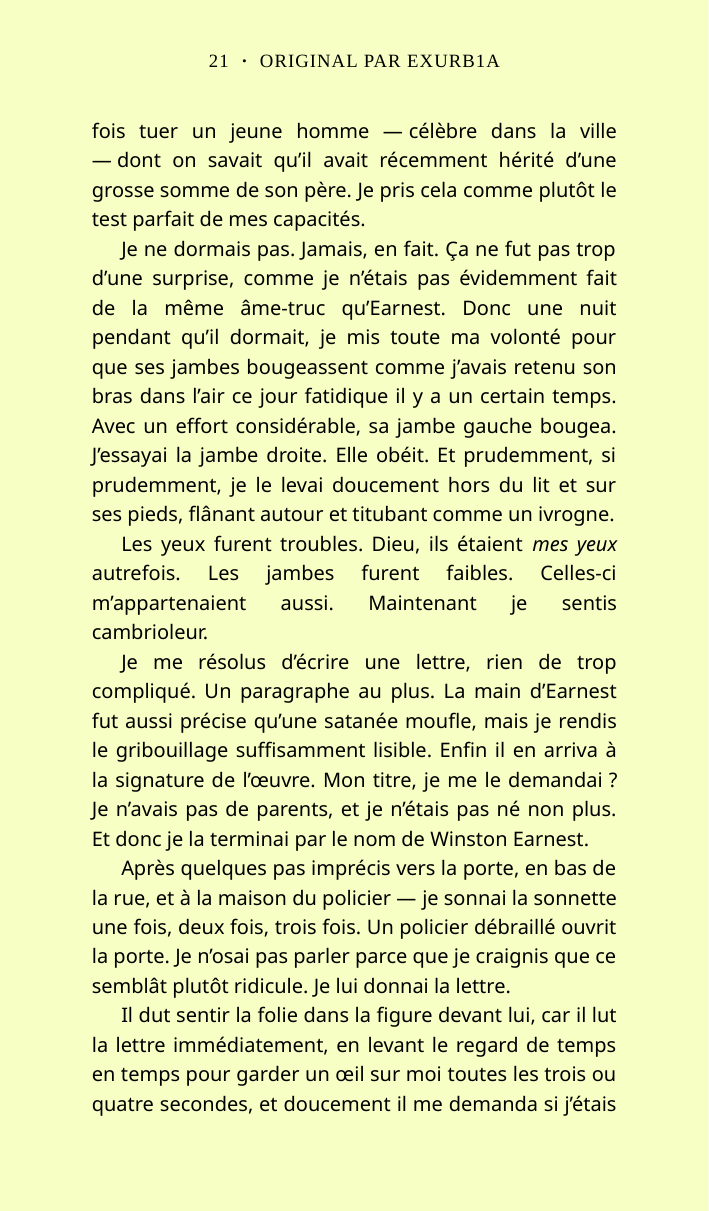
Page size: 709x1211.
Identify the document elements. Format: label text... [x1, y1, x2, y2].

text Il dut sentir la folie dans la figure devant lui, car il lut la lettre immédiatement, en levant le regard de temps en temps pour garder un œil sur moi toutes les trois ou quatre secondes, et doucement il me demanda si j’étais [92, 999, 617, 1117]
text Après quelques pas imprécis vers la porte, en bas de la rue, et à la maison du policier — je sonnai la sonnette une fois, deux fois, trois fois. Un policier débraillé ouvrit la porte. Je n’osai pas parler parce que je craignis que ce semblât plutôt ridicule. Je lui donnai la lettre. [92, 852, 617, 999]
text Je ne dormais pas. Jamais, en fait. Ça ne fut pas trop d’une surprise, comme je n’étais pas évidemment fait de la même âme-truc qu’Earnest. Donc une nuit pendant qu’il dormait, je mis toute ma volonté pour que ses jambes bougeassent comme j’avais retenu son bras dans l’air ce jour fatidique il y a un certain temps. Avec un effort considérable, sa jambe gauche bougea. J’essayai la jambe droite. Elle obéit. Et prudemment, si prudemment, je le levai doucement hors du lit et sur ses pieds, flânant autour et titubant comme un ivrogne. [92, 233, 617, 528]
text Les yeux furent troubles. Dieu, ils étaient mes yeux autrefois. Les jambes furent faibles. Celles-ci m’appartenaient aussi. Maintenant je sentis cambrioleur. [92, 528, 617, 646]
text Je me résolus d’écrire une lettre, rien de trop compliqué. Un paragraphe au plus. La main d’Earnest fut aussi précise qu’une satanée moufle, mais je rendis le gribouillage suffisamment lisible. Enfin il en arriva à la signature de l’œuvre. Mon titre, je me le demandai ? Je n’avais pas de parents, et je n’étais pas né non plus. Et donc je la terminai par le nom de Winston Earnest. [92, 646, 617, 852]
text fois tuer un jeune homme — célèbre dans la ville — dont on savait qu’il avait récemment hérité d’une grosse somme de son père. Je pris cela comme plutôt le test parfait de mes capacités. [92, 115, 617, 233]
